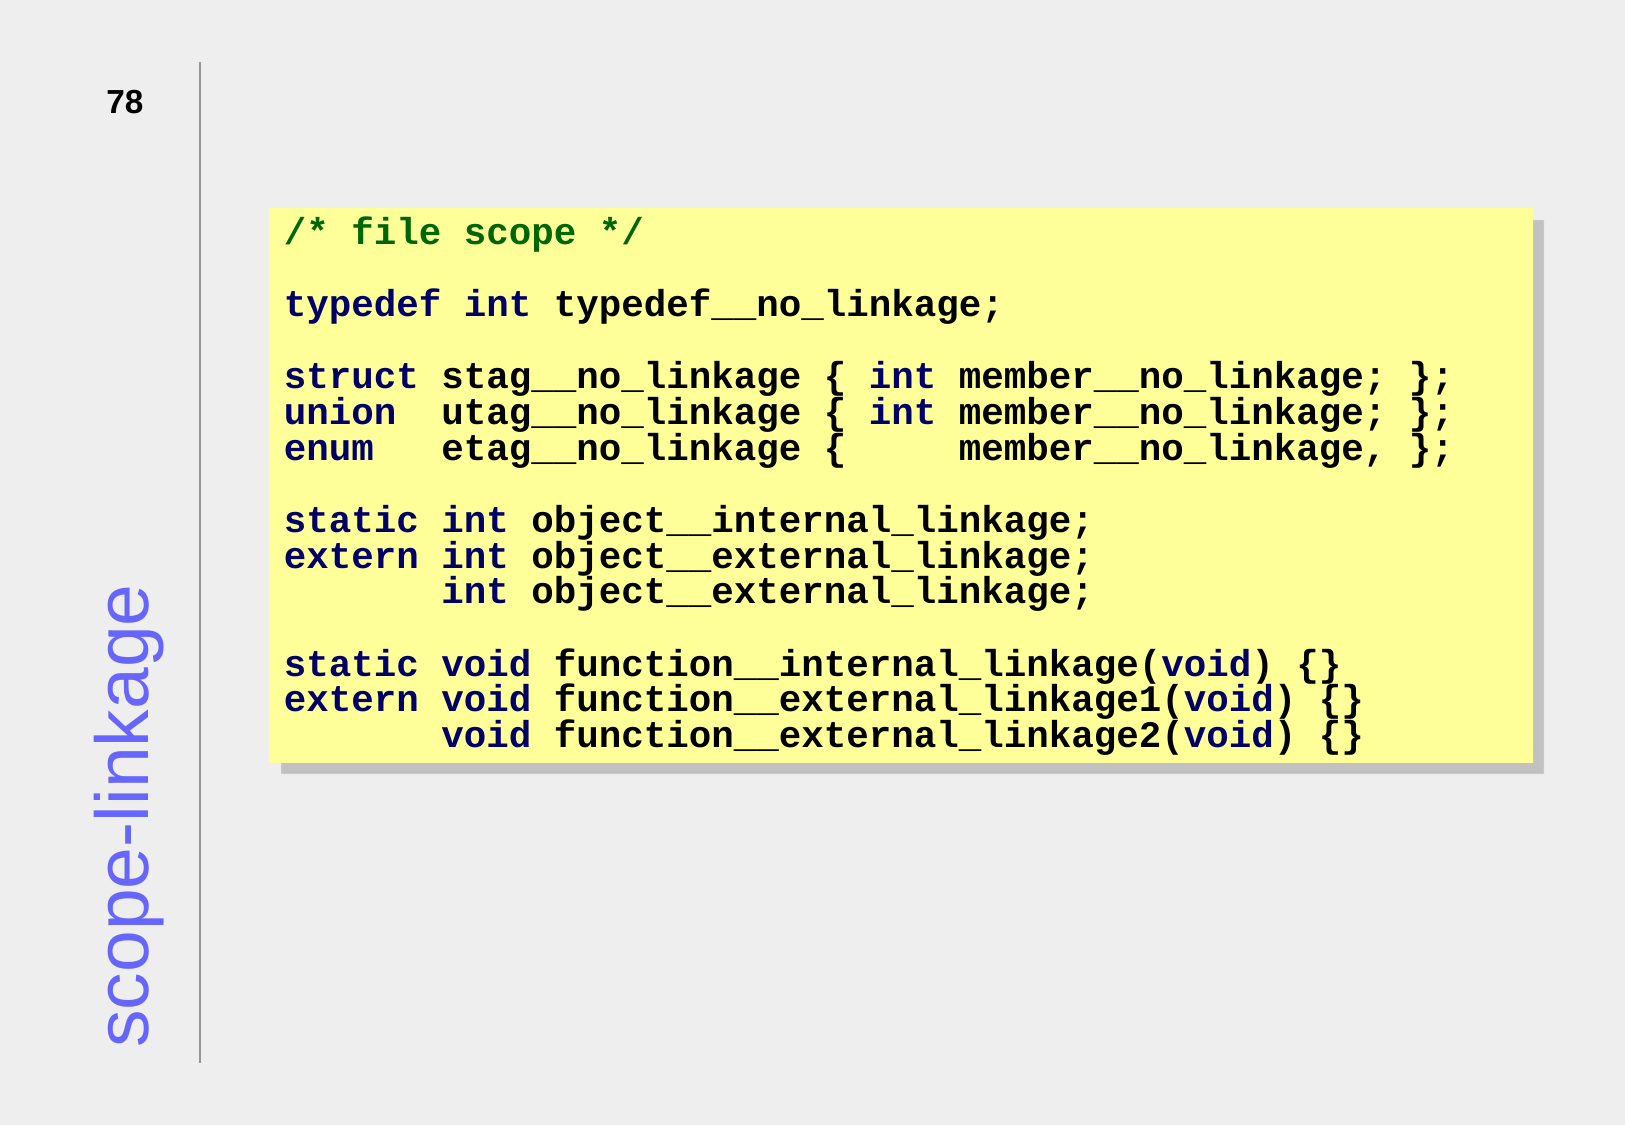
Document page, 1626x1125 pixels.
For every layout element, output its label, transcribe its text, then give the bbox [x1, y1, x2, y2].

title scope-linkage [50, 187, 188, 1063]
text_box /* file scope */ typedef int typedef__no_linkage; struct stag__no_linkage { int member__no_linkage; }; union utag__no_linkage { int member__no_linkage; }; enum etag__no_linkage { member__no_linkage, }; static int object__internal_linkage; extern int object__external_linkage; int object__external_linkage; static void function__internal_linkage(void) {} extern void function__external_linkage1(void) {} void function__external_linkage2(void) {} [268, 208, 1534, 763]
